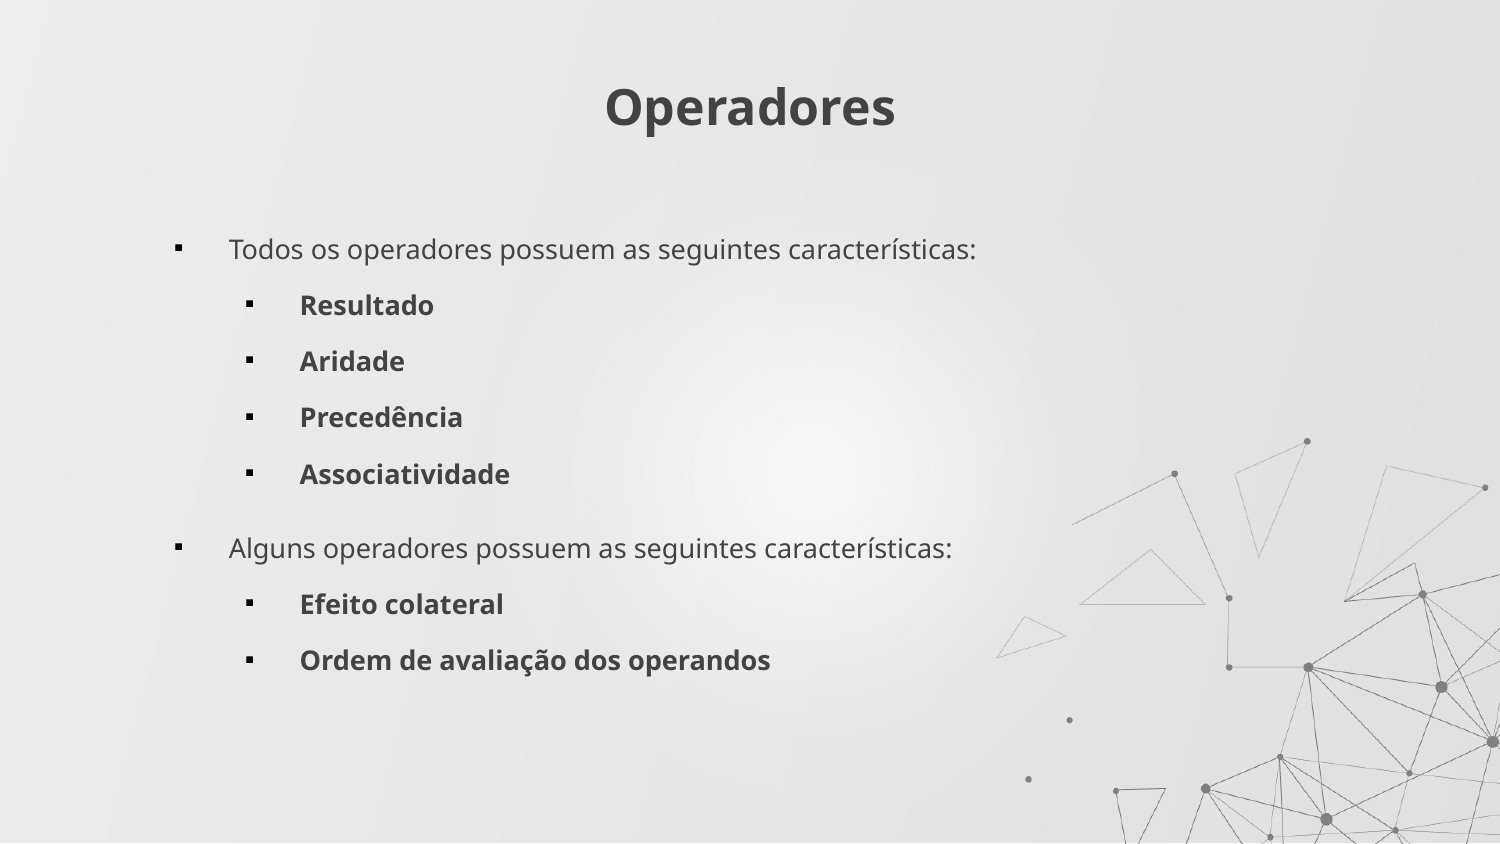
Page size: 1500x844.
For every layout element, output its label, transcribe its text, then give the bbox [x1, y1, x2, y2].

picture [0, 0, 1500, 844]
list Todos os operadores possuem as seguintes características: Resultado Aridade Precedência Associatividade Alguns operadores possuem as seguintes características: Efeito colateral Ordem de avaliação dos operandos [142, 216, 1278, 455]
title Operadores [60, 60, 1441, 216]
